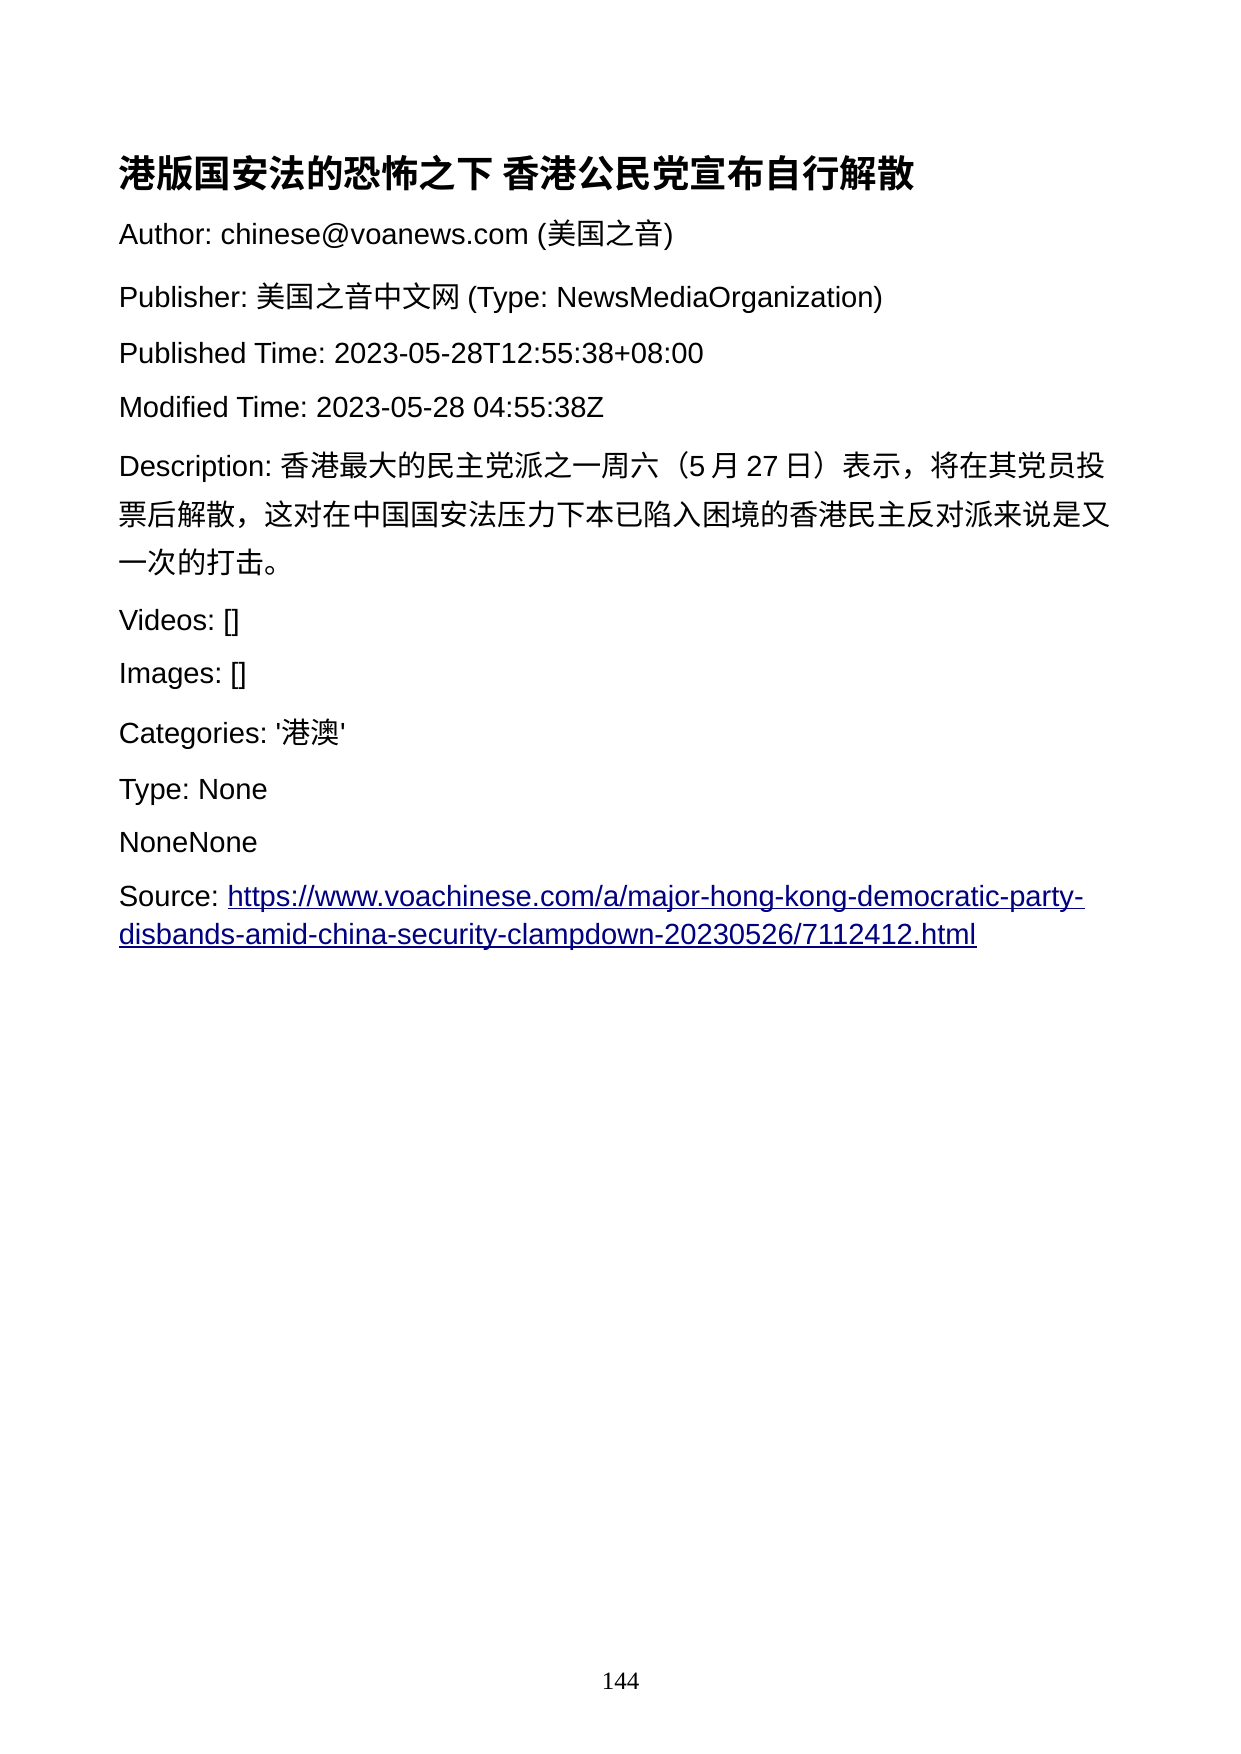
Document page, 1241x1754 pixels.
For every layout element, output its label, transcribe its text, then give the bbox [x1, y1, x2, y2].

text Images: [] [118, 656, 1122, 690]
text Videos: [] [118, 603, 1122, 637]
text Description: 香港最大的民主党派之一周六（5月27日）表示，将在其党员投票后解散，这对在中国国安法压力下本已陷入困境的香港民主反对派来说是又一次的打击。 [118, 443, 1122, 582]
text Source: https://www.voachinese.com/a/major-hong-kong-democratic-party-disbands-amid-china-security-clampdown-20230526/7112412.html [118, 879, 1122, 951]
subtitle 港版国安法的恐怖之下 香港公民党宣布自行解散 [118, 143, 1122, 198]
text Type: None [118, 772, 1122, 806]
text Publisher: 美国之音中文网 (Type: NewsMediaOrganization) [118, 273, 1122, 316]
text Modified Time: 2023-05-28 04:55:38Z [118, 390, 1122, 423]
text Author: chinese@voanews.com (美国之音) [118, 210, 1122, 253]
text Published Time: 2023-05-28T12:55:38+08:00 [118, 337, 1122, 370]
text Categories: '港澳' [118, 709, 1122, 752]
text NoneNone [118, 826, 1122, 859]
